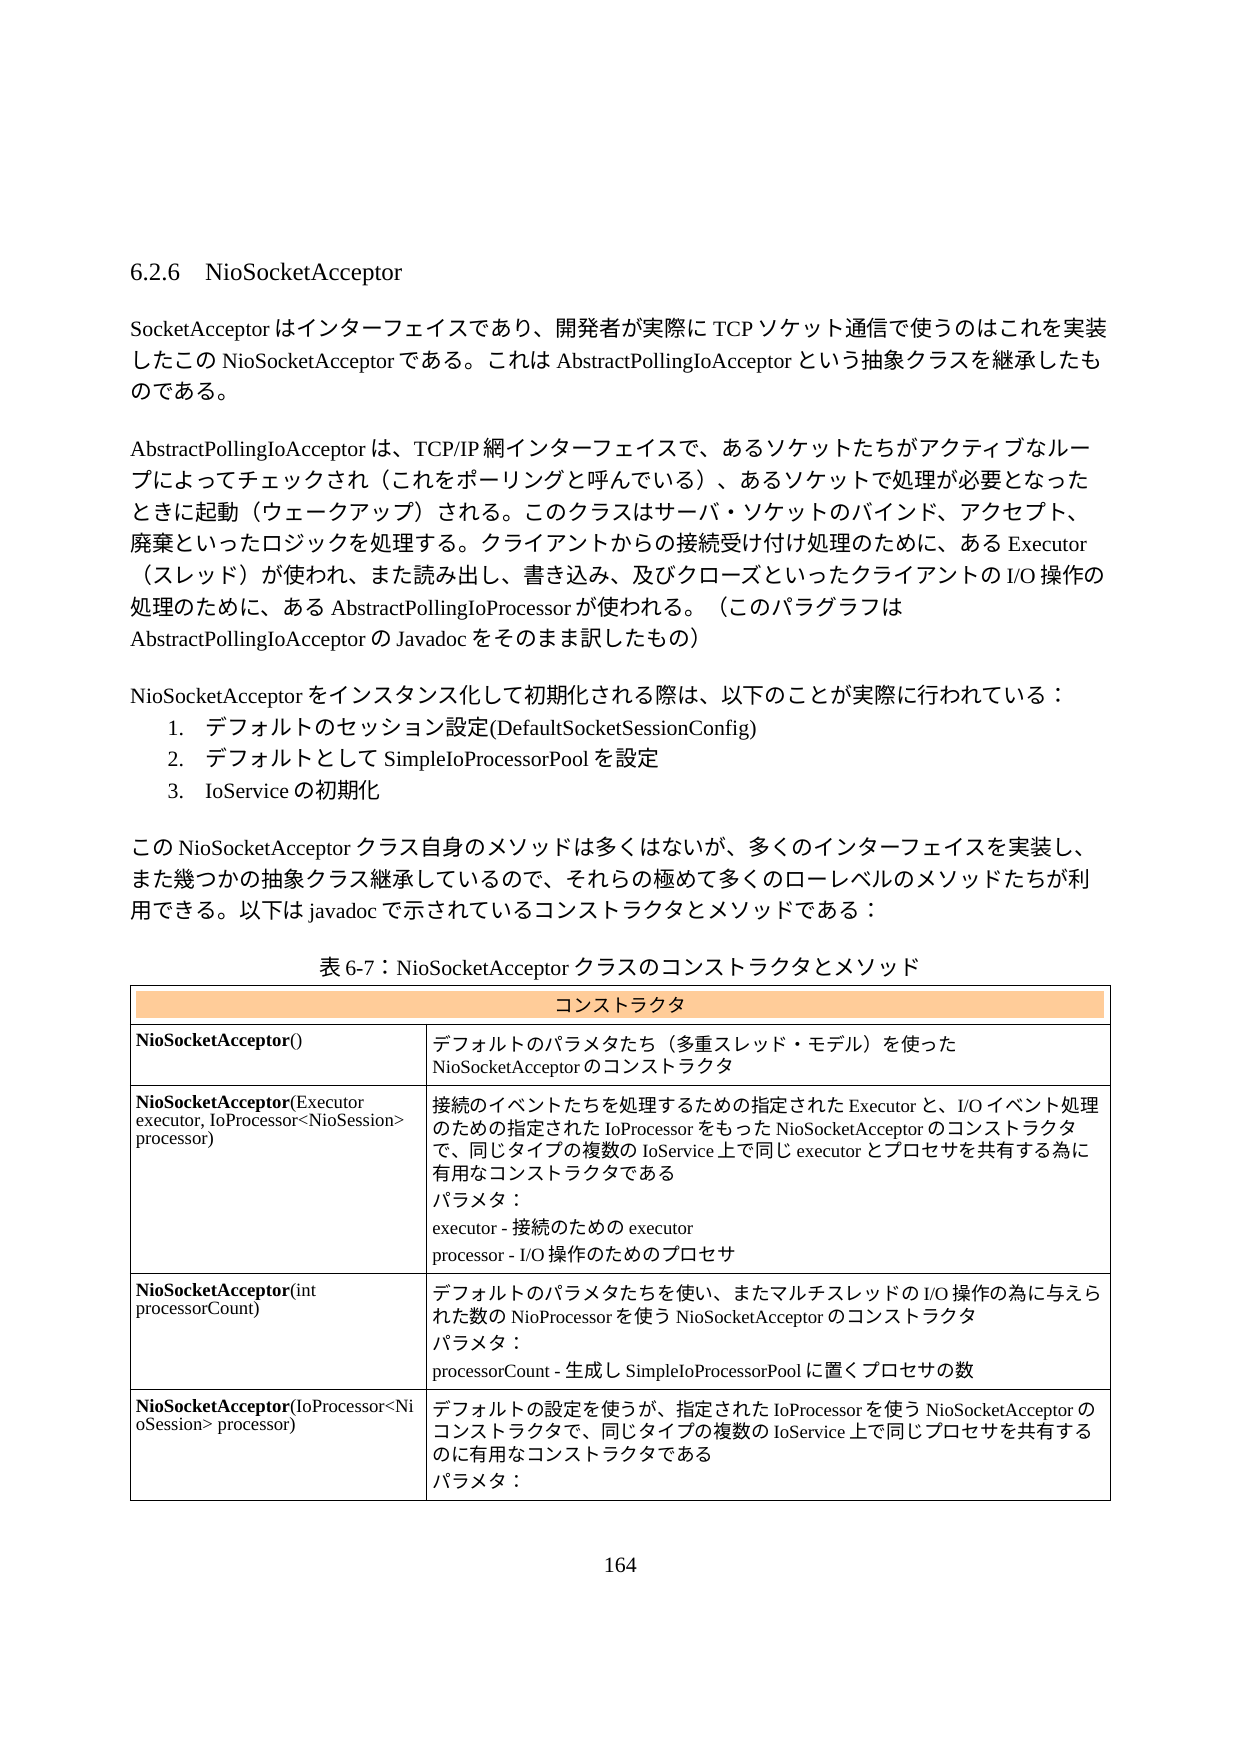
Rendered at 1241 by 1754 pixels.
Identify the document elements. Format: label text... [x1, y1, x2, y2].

list デフォルトのセッション設定(DefaultSocketSessionConfig) [167, 710, 1110, 741]
table_cell NioSocketAcceptor() [131, 1025, 426, 1085]
table_cell デフォルトの設定を使うが、指定されたIoProcessorを使うNioSocketAcceptorのコンストラクタで、同じタイプの複数のIoService上で同じプロセサを共有するのに有用なコンストラクタである パラメタ： [427, 1390, 1110, 1500]
text 表6-7：NioSocketAcceptorクラスのコンストラクタとメソッド [130, 950, 1110, 982]
table_cell デフォルトのパラメタたち（多重スレッド・モデル）を使ったNioSocketAcceptorのコンストラクタ [427, 1025, 1110, 1085]
subtitle NioSocketAcceptor [130, 257, 1110, 286]
table_cell デフォルトのパラメタたちを使い、またマルチスレッドのI/O操作の為に与えられた数のNioProcessorを使うNioSocketAcceptorのコンストラクタ パラメタ： processorCount - 生成しSimpleIoProcessorPoolに置くプロセサの数 [427, 1274, 1110, 1389]
list デフォルトとしてSimpleIoProcessorPoolを設定 [167, 741, 1110, 773]
table_header コンストラクタ [131, 986, 1110, 1023]
list IoServiceの初期化 [167, 773, 1110, 805]
table_cell NioSocketAcceptor(int processorCount) [131, 1274, 426, 1389]
text SocketAcceptorはインターフェイスであり、開発者が実際にTCPソケット通信で使うのはこれを実装したこのNioSocketAcceptorである。これはAbstractPollingIoAcceptorという抽象クラスを継承したものである。 [130, 311, 1110, 406]
table_cell NioSocketAcceptor(Executor executor, IoProcessor<NioSession> processor) [131, 1086, 426, 1273]
text AbstractPollingIoAcceptorは、TCP/IP網インターフェイスで、あるソケットたちがアクティブなループによってチェックされ（これをポーリングと呼んでいる）、あるソケットで処理が必要となったときに起動（ウェークアップ）される。このクラスはサーバ・ソケットのバインド、アクセプト、廃棄といったロジックを処理する。クライアントからの接続受け付け処理のために、あるExecutor（スレッド）が使われ、また読み出し、書き込み、及びクローズといったクライアントのI/O操作の処理のために、あるAbstractPollingIoProcessorが使われる。（このパラグラフはAbstractPollingIoAcceptorのJavadocをそのまま訳したもの） [130, 431, 1110, 653]
table_cell NioSocketAcceptor(IoProcessor<NioSession> processor) [131, 1390, 426, 1500]
text このNioSocketAcceptorクラス自身のメソッドは多くはないが、多くのインターフェイスを実装し、また幾つかの抽象クラス継承しているので、それらの極めて多くのローレベルのメソッドたちが利用できる。以下はjavadocで示されているコンストラクタとメソッドである： [130, 830, 1110, 925]
text NioSocketAcceptorをインスタンス化して初期化される際は、以下のことが実際に行われている： [130, 678, 1110, 710]
table_cell 接続のイベントたちを処理するための指定されたExecutorと、I/Oイベント処理のための指定されたIoProcessorをもったNioSocketAcceptorのコンストラクタで、同じタイプの複数のIoService上で同じexecutorとプロセサを共有する為に有用なコンストラクタである パラメタ： executor - 接続のためのexecutor processor - I/O操作のためのプロセサ [427, 1086, 1110, 1273]
